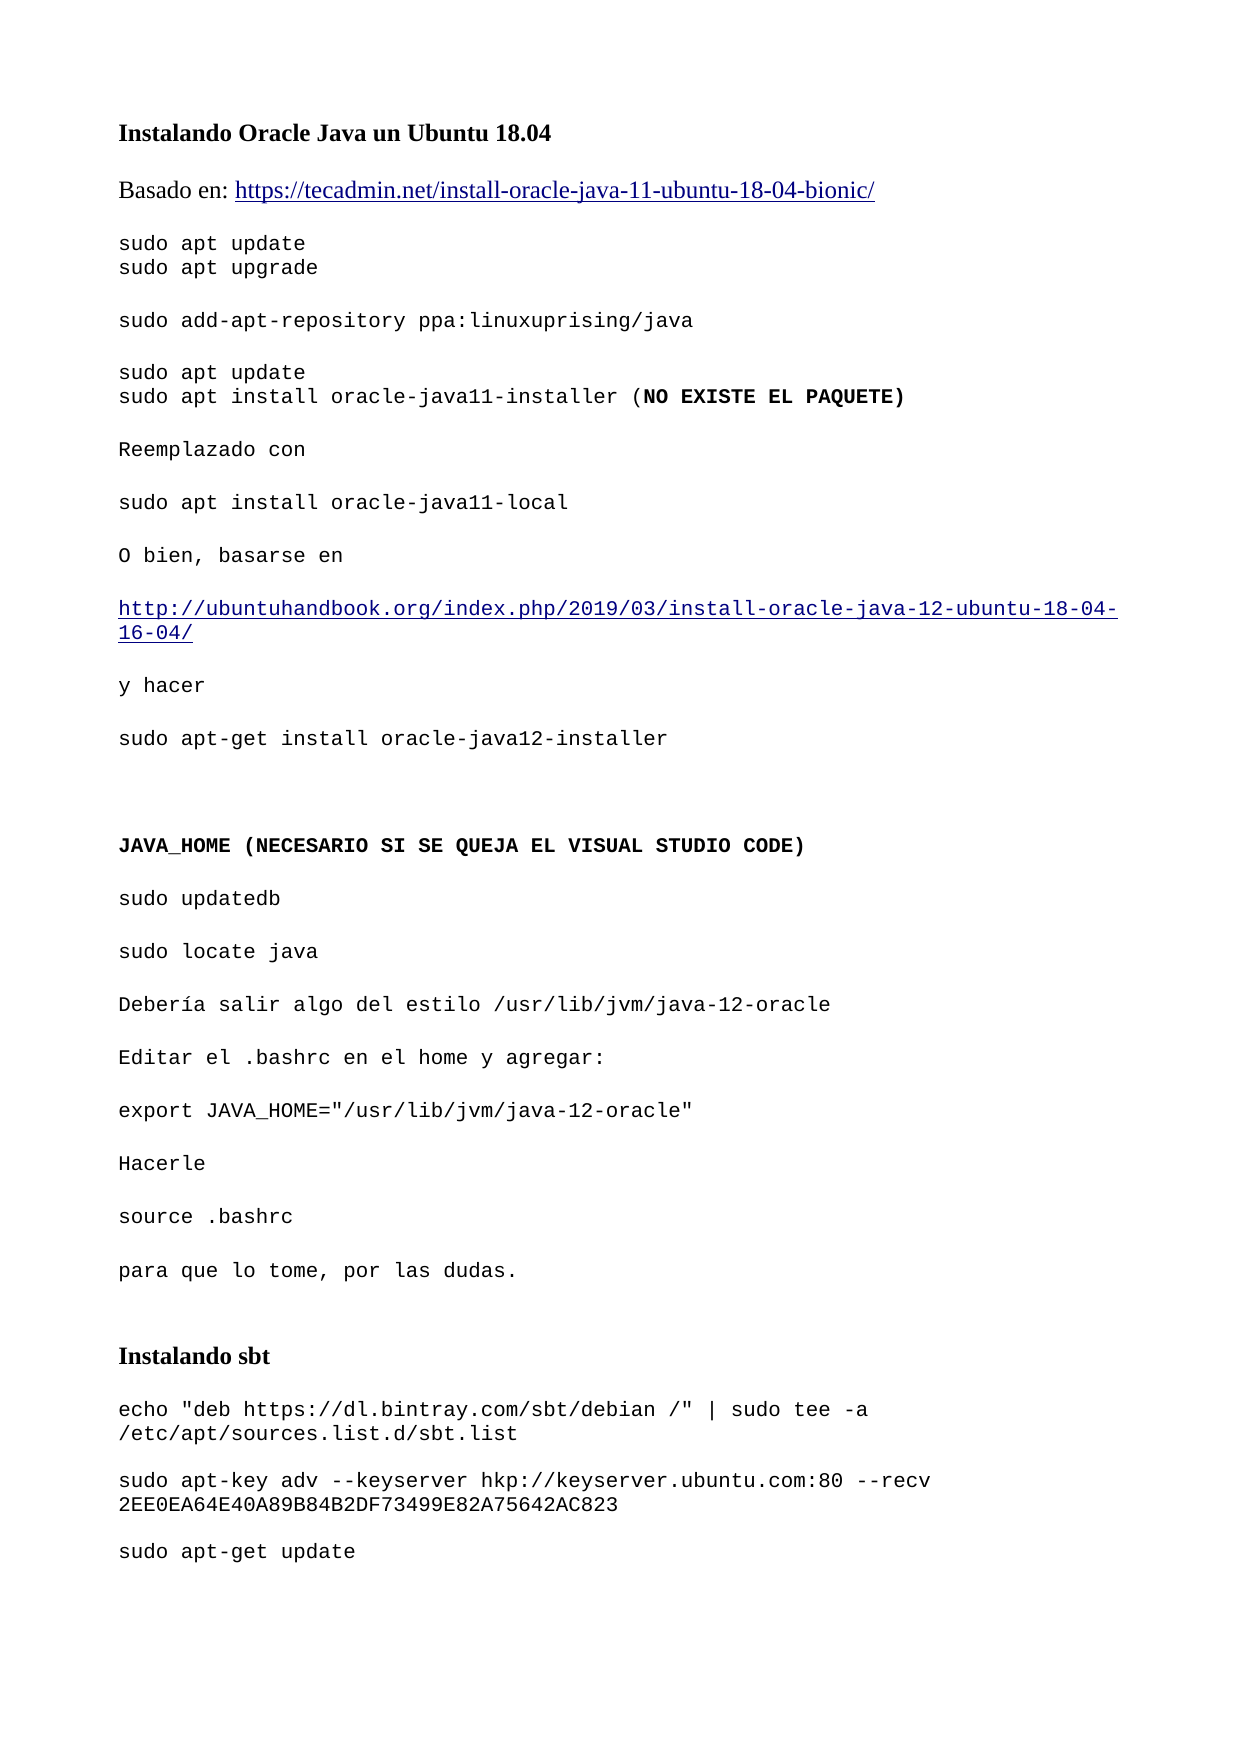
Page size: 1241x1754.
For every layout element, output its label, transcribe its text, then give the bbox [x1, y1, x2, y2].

text Basado en: https://tecadmin.net/install-oracle-java-11-ubuntu-18-04-bionic/ [118, 176, 1122, 204]
text sudo updatedb [118, 888, 1122, 911]
text source .bashrc [118, 1206, 1122, 1230]
text Instalando Oracle Java un Ubuntu 18.04 [118, 118, 1122, 147]
text sudo apt update [118, 233, 1122, 257]
text Reemplazado con [118, 439, 1122, 463]
text sudo apt install oracle-java11-installer (NO EXISTE EL PAQUETE) [118, 386, 1122, 409]
text sudo apt install oracle-java11-local [118, 492, 1122, 516]
text O bien, basarse en [118, 545, 1122, 569]
text echo "deb https://dl.bintray.com/sbt/debian /" | sudo tee -a /etc/apt/sources.list.d/sbt.list [118, 1399, 1122, 1446]
text Hacerle [118, 1153, 1122, 1177]
text Instalando sbt [118, 1341, 1122, 1370]
text y hacer [118, 675, 1122, 699]
text Debería salir algo del estilo /usr/lib/jvm/java-12-oracle [118, 994, 1122, 1018]
text sudo apt-get install oracle-java12-installer [118, 728, 1122, 752]
text sudo apt update [118, 362, 1122, 386]
text Editar el .bashrc en el home y agregar: [118, 1047, 1122, 1071]
text sudo locate java [118, 941, 1122, 964]
text JAVA_HOME (NECESARIO SI SE QUEJA EL VISUAL STUDIO CODE) [118, 834, 1122, 858]
text sudo add-apt-repository ppa:linuxuprising/java [118, 310, 1122, 333]
text http://ubuntuhandbook.org/index.php/2019/03/install-oracle-java-12-ubuntu-18-04-16-04/ [118, 598, 1122, 646]
text sudo apt-key adv --keyserver hkp://keyserver.ubuntu.com:80 --recv 2EE0EA64E40A89B84B2DF73499E82A75642AC823 [118, 1470, 1122, 1517]
text sudo apt upgrade [118, 257, 1122, 280]
text sudo apt-get update [118, 1541, 1122, 1564]
text export JAVA_HOME="/usr/lib/jvm/java-12-oracle" [118, 1100, 1122, 1124]
text para que lo tome, por las dudas. [118, 1259, 1122, 1283]
